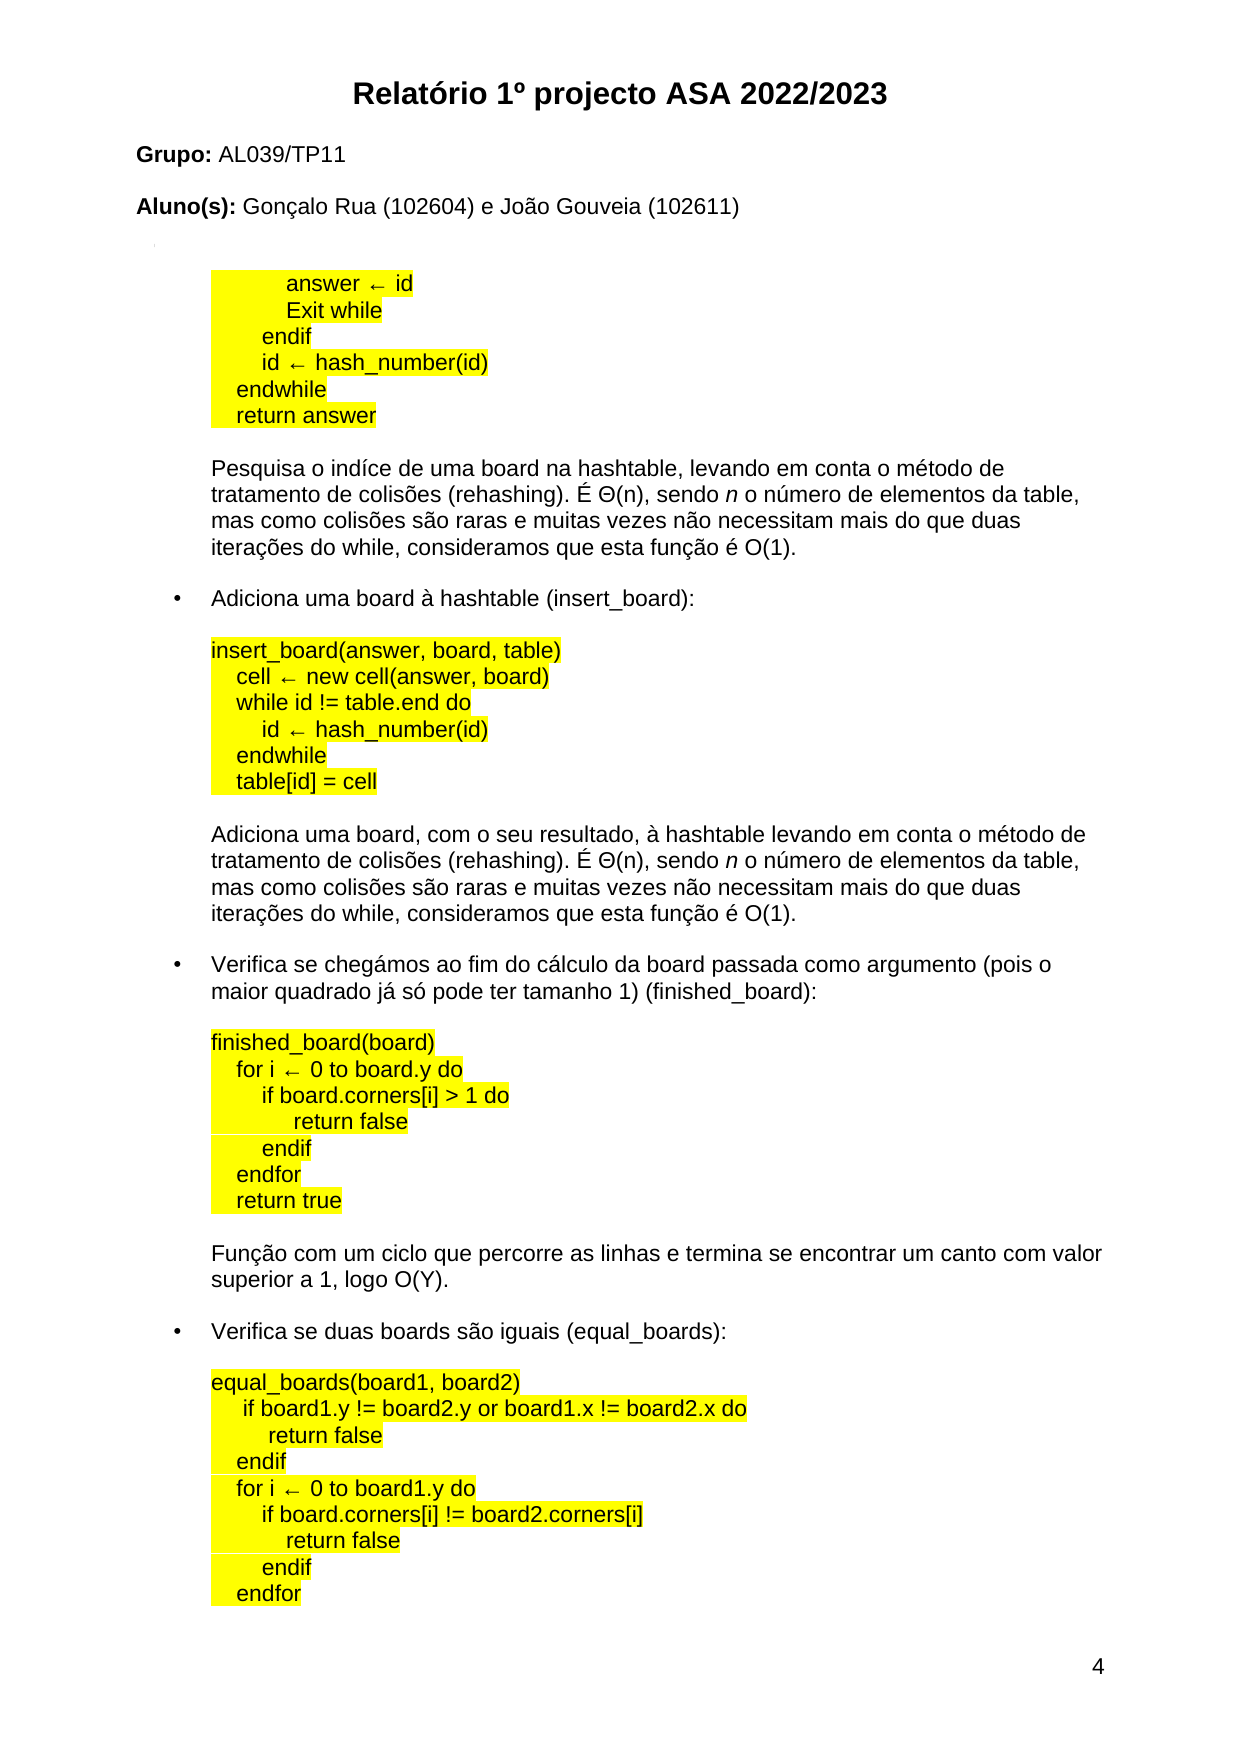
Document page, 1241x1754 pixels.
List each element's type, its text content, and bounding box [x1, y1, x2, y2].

list Adiciona uma board à hashtable (insert_board): [173, 585, 1104, 612]
list Verifica se duas boards são iguais (equal_boards): [173, 1318, 1104, 1344]
list Verifica se chegámos ao fim do cálculo da board passada como argumento (pois o maior quadrado já só pode ter tamanho 1) (finished_board): [173, 951, 1104, 1004]
list equal_boards(board1, board2) if board1.y != board2.y or board1.x != board2.x do return false endif for i ← 0 to board1.y do if board.corners[i] != board2.corners[i] return false endif endfor [173, 1369, 1104, 1606]
list finished_board(board) for i ← 0 to board.y do if board.corners[i] > 1 do return false endif endfor return true Função com um ciclo que percorre as linhas e termina se encontrar um canto com valor superior a 1, logo O(Y). [173, 1029, 1104, 1293]
list insert_board(answer, board, table) cell ← new cell(answer, board) while id != table.end do id ← hash_number(id) endwhile table[id] = cell Adiciona uma board, com o seu resultado, à hashtable levando em conta o método de tratamento de colisões (rehashing). É Θ(n), sendo n o número de elementos da table, mas como colisões são raras e muitas vezes não necessitam mais do que duas iterações do while, consideramos que esta função é O(1). [173, 637, 1104, 926]
list answer ← id Exit while endif id ← hash_number(id) endwhile return answer Pesquisa o indíce de uma board na hashtable, levando em conta o método de tratamento de colisões (rehashing). É Θ(n), sendo n o número de elementos da table, mas como colisões são raras e muitas vezes não necessitam mais do que duas iterações do while, consideramos que esta função é O(1). [173, 270, 1104, 560]
